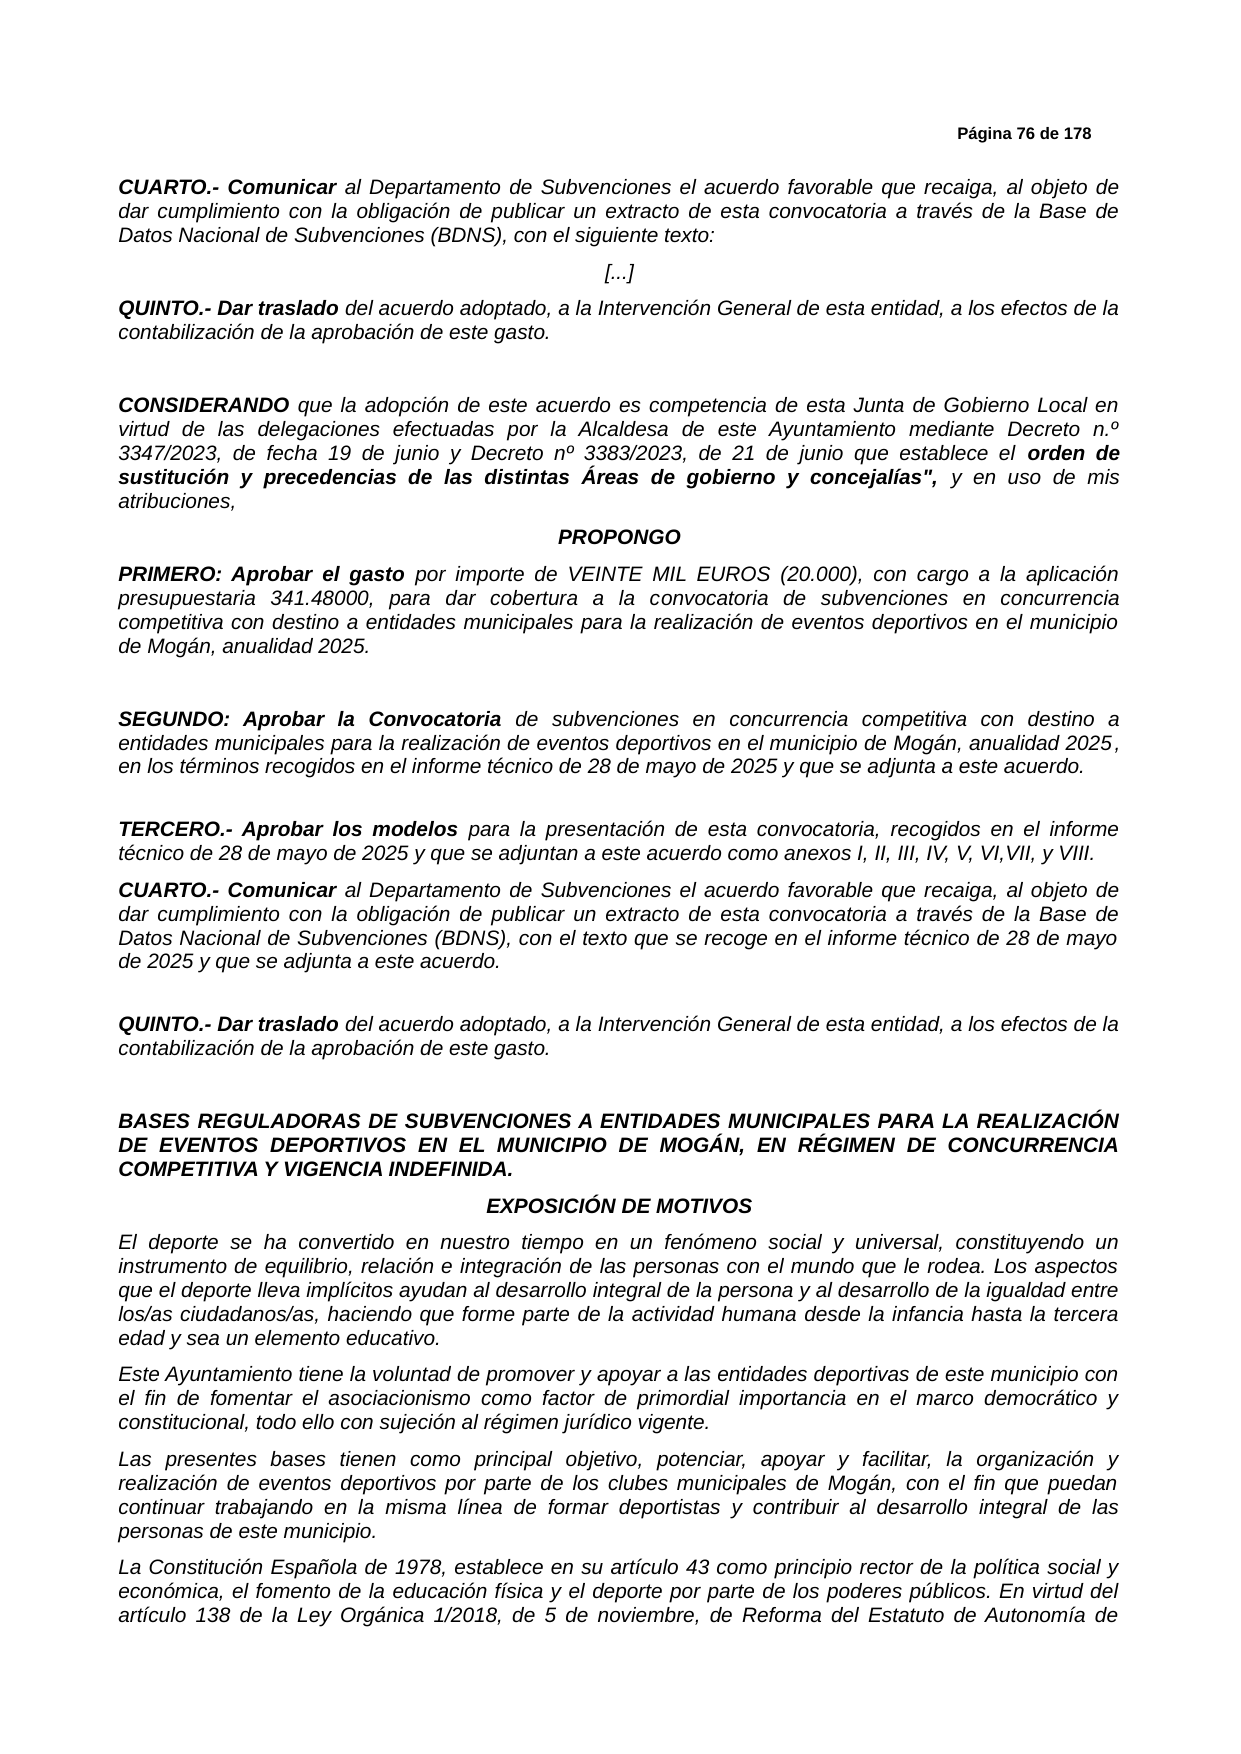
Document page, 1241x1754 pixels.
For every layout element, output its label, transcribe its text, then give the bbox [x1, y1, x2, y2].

text La Constitución Española de 1978, establece en su artículo 43 como principio rector de la política social y económica, el fomento de la educación física y el deporte por parte de los poderes públicos. En virtud del artículo 138 de la Ley Orgánica 1/2018, de 5 de noviembre, de Reforma del Estatuto de Autonomía de [118, 1555, 1122, 1627]
text PROPONGO [118, 525, 1122, 549]
text EXPOSICIÓN DE MOTIVOS [118, 1193, 1122, 1217]
text CUARTO.- Comunicar al Departamento de Subvenciones el acuerdo favorable que recaiga, al objeto de dar cumplimiento con la obligación de publicar un extracto de esta convocatoria a través de la Base de Datos Nacional de Subvenciones (BDNS), con el siguiente texto: [118, 175, 1122, 247]
text QUINTO.- Dar traslado del acuerdo adoptado, a la Intervención General de esta entidad, a los efectos de la contabilización de la aprobación de este gasto. [118, 986, 1122, 1060]
text CUARTO.- Comunicar al Departamento de Subvenciones el acuerdo favorable que recaiga, al objeto de dar cumplimiento con la obligación de publicar un extracto de esta convocatoria a través de la Base de Datos Nacional de Subvenciones (BDNS), con el texto que se recoge en el informe técnico de 28 de mayo de 2025 y que se adjunta a este acuerdo. [118, 877, 1122, 973]
text SEGUNDO: Aprobar la Convocatoria de subvenciones en concurrencia competitiva con destino a entidades municipales para la realización de eventos deportivos en el municipio de Mogán, anualidad 2025, en los términos recogidos en el informe técnico de 28 de mayo de 2025 y que se adjunta a este acuerdo. [118, 706, 1122, 778]
text QUINTO.- Dar traslado del acuerdo adoptado, a la Intervención General de esta entidad, a los efectos de la contabilización de la aprobación de este gasto. [118, 296, 1122, 344]
text TERCERO.- Aprobar los modelos para la presentación de esta convocatoria, recogidos en el informe técnico de 28 de mayo de 2025 y que se adjuntan a este acuerdo como anexos I, II, III, IV, V, VI,VII, y VIII. [118, 791, 1122, 865]
text El deporte se ha convertido en nuestro tiempo en un fenómeno social y universal, constituyendo un instrumento de equilibrio, relación e integración de las personas con el mundo que le rodea. Los aspectos que el deporte lleva implícitos ayudan al desarrollo integral de la persona y al desarrollo de la igualdad entre los/as ciudadanos/as, haciendo que forme parte de la actividad humana desde la infancia hasta la tercera edad y sea un elemento educativo. [118, 1230, 1122, 1350]
text [...] [118, 259, 1122, 283]
text BASES REGULADORAS DE SUBVENCIONES A ENTIDADES MUNICIPALES PARA LA REALIZACIÓN DE EVENTOS DEPORTIVOS EN EL MUNICIPIO DE MOGÁN, EN RÉGIMEN DE CONCURRENCIA COMPETITIVA Y VIGENCIA INDEFINIDA. [118, 1109, 1122, 1181]
text Las presentes bases tienen como principal objetivo, potenciar, apoyar y facilitar, la organización y realización de eventos deportivos por parte de los clubes municipales de Mogán, con el fin que puedan continuar trabajando en la misma línea de formar deportistas y contribuir al desarrollo integral de las personas de este municipio. [118, 1447, 1122, 1542]
text Este Ayuntamiento tiene la voluntad de promover y apoyar a las entidades deportivas de este municipio con el fin de fomentar el asociacionismo como factor de primordial importancia en el marco democrático y constitucional, todo ello con sujeción al régimen jurídico vigente. [118, 1362, 1122, 1434]
text PRIMERO: Aprobar el gasto por importe de VEINTE MIL EUROS (20.000), con cargo a la aplicación presupuestaria 341.48000, para dar cobertura a la convocatoria de subvenciones en concurrencia competitiva con destino a entidades municipales para la realización de eventos deportivos en el municipio de Mogán, anualidad 2025. [118, 562, 1122, 657]
text CONSIDERANDO que la adopción de este acuerdo es competencia de esta Junta de Gobierno Local en virtud de las delegaciones efectuadas por la Alcaldesa de este Ayuntamiento mediante Decreto n.º 3347/2023, de fecha 19 de junio y Decreto nº 3383/2023, de 21 de junio que establece el orden de sustitución y precedencias de las distintas Áreas de gobierno y concejalías", y en uso de mis atribuciones, [118, 393, 1122, 513]
